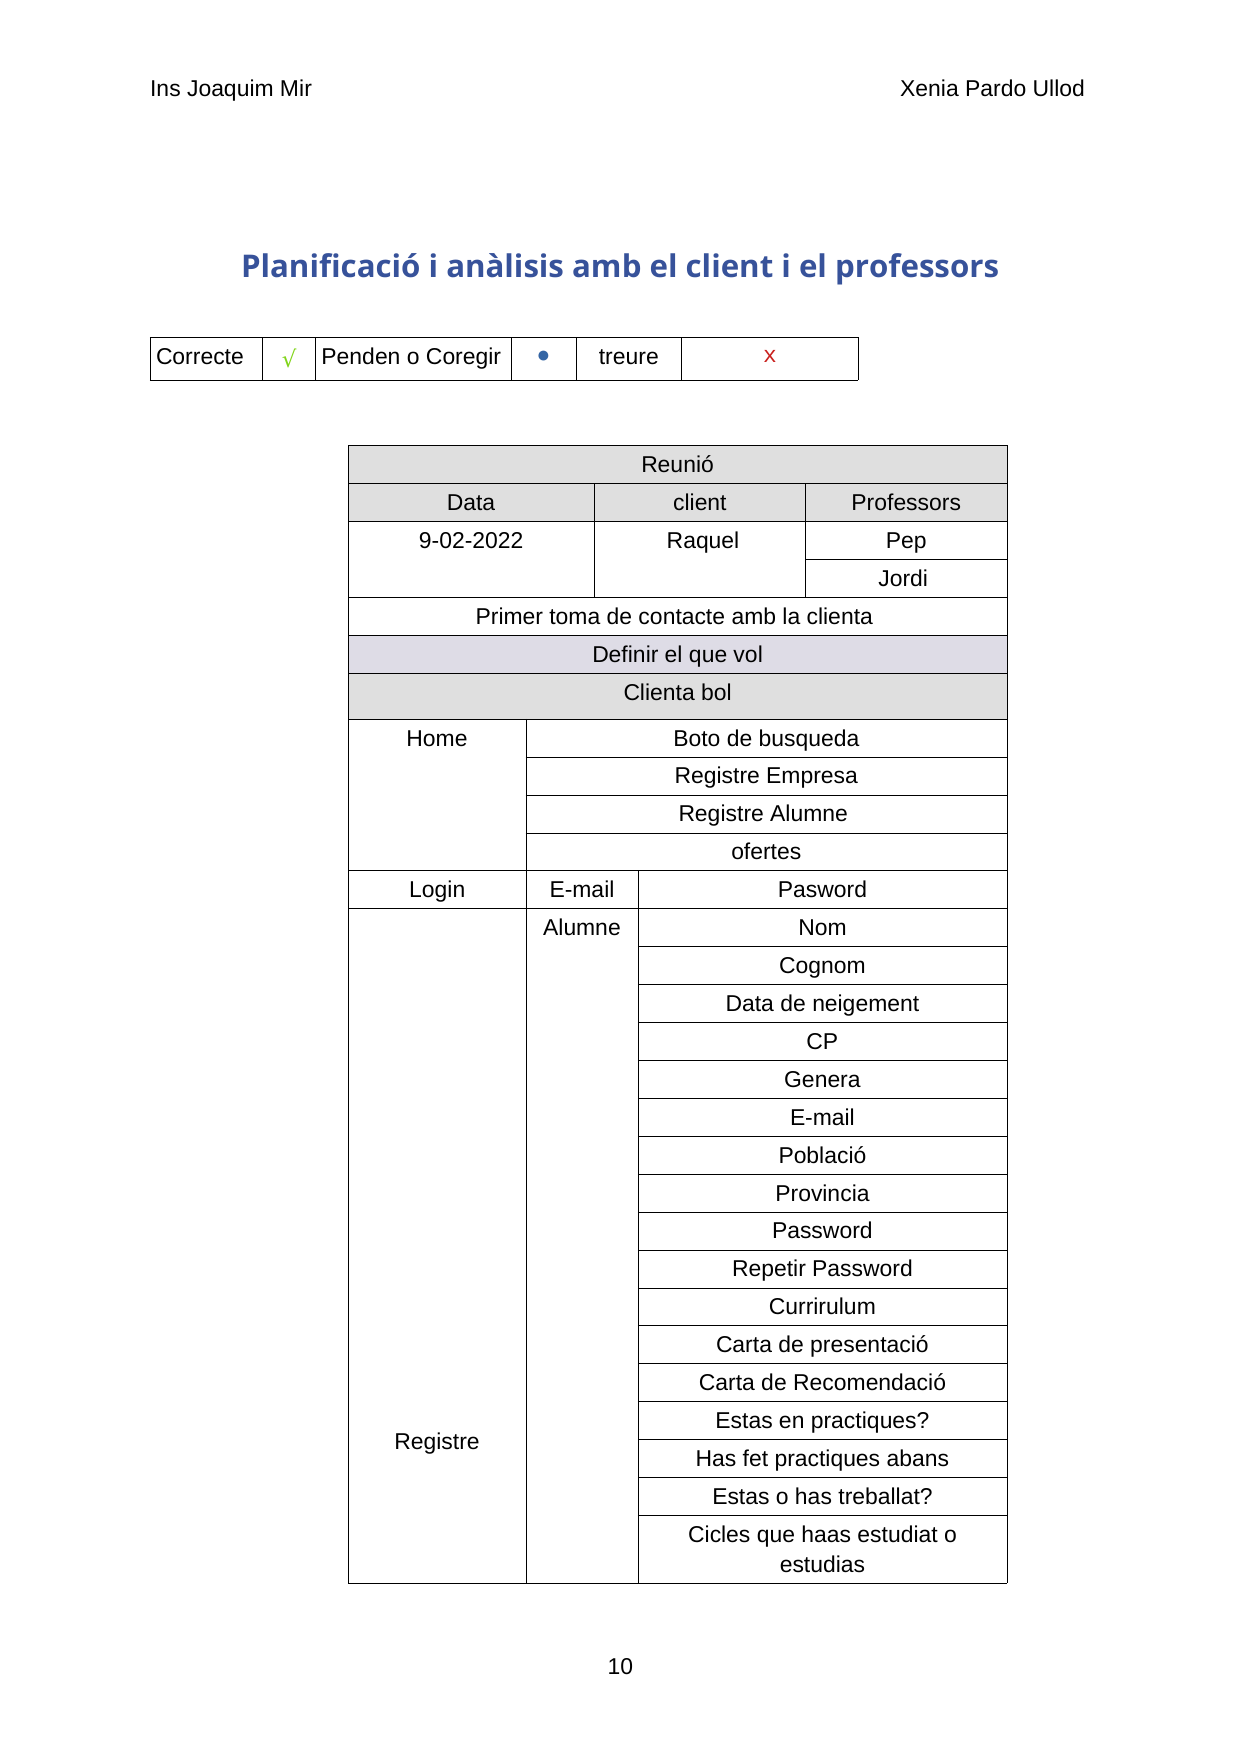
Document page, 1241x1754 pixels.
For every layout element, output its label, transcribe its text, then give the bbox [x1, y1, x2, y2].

table_cell Registre Empresa [527, 758, 1007, 794]
table_cell Data [349, 484, 594, 521]
table_cell Genera [639, 1061, 1007, 1098]
table_cell Password [639, 1213, 1007, 1249]
table_cell Alumne [527, 909, 638, 1583]
table_cell Registre Alumne [527, 796, 1007, 832]
table_cell Definir el que vol [349, 636, 1007, 673]
table_header Reunió [349, 446, 1007, 483]
table_cell CP [639, 1023, 1007, 1060]
table_cell Pep [806, 522, 1007, 559]
table_cell Població [639, 1137, 1007, 1174]
table_cell ofertes [527, 834, 1007, 870]
table_header Correcte [151, 338, 262, 380]
table_cell Carta de presentació [639, 1326, 1007, 1363]
table_cell 9-02-2022 [349, 522, 594, 597]
table_cell Repetir Password [639, 1251, 1007, 1287]
table_header Penden o Coregir [316, 338, 511, 380]
table_cell Carta de Recomendació [639, 1364, 1007, 1401]
table_cell Pasword [639, 871, 1007, 908]
table_cell Data de neigement [639, 985, 1007, 1022]
table_cell Clienta bol [349, 674, 1007, 719]
table_cell E-mail [639, 1099, 1007, 1136]
table_cell Login [349, 871, 526, 908]
table_header √ [263, 338, 315, 380]
table_cell Cognom [639, 947, 1007, 984]
table_cell Estas en practiques? [639, 1402, 1007, 1439]
table_cell Boto de busqueda [527, 720, 1007, 757]
table_cell E-mail [527, 871, 638, 908]
text Planificació i anàlisis amb el client i el professors [150, 244, 1090, 286]
table_cell Home [349, 720, 526, 870]
table_cell Professors [806, 484, 1007, 521]
table_cell Nom [639, 909, 1007, 946]
table_cell Currirulum [639, 1289, 1007, 1325]
table_cell client [595, 484, 805, 521]
table_cell Cicles que haas estudiat o estudias [639, 1516, 1007, 1583]
table_header x [682, 338, 858, 380]
table_cell Has fet practiques abans [639, 1440, 1007, 1477]
table_cell Registre [349, 909, 526, 1583]
table_cell Primer toma de contacte amb la clienta [349, 598, 1007, 635]
table_cell Estas o has treballat? [639, 1478, 1007, 1515]
table_cell Provincia [639, 1175, 1007, 1212]
table_header ● [512, 338, 576, 380]
table_header treure [577, 338, 681, 380]
table_cell Raquel [595, 522, 805, 597]
table_cell Jordi [806, 560, 1007, 597]
